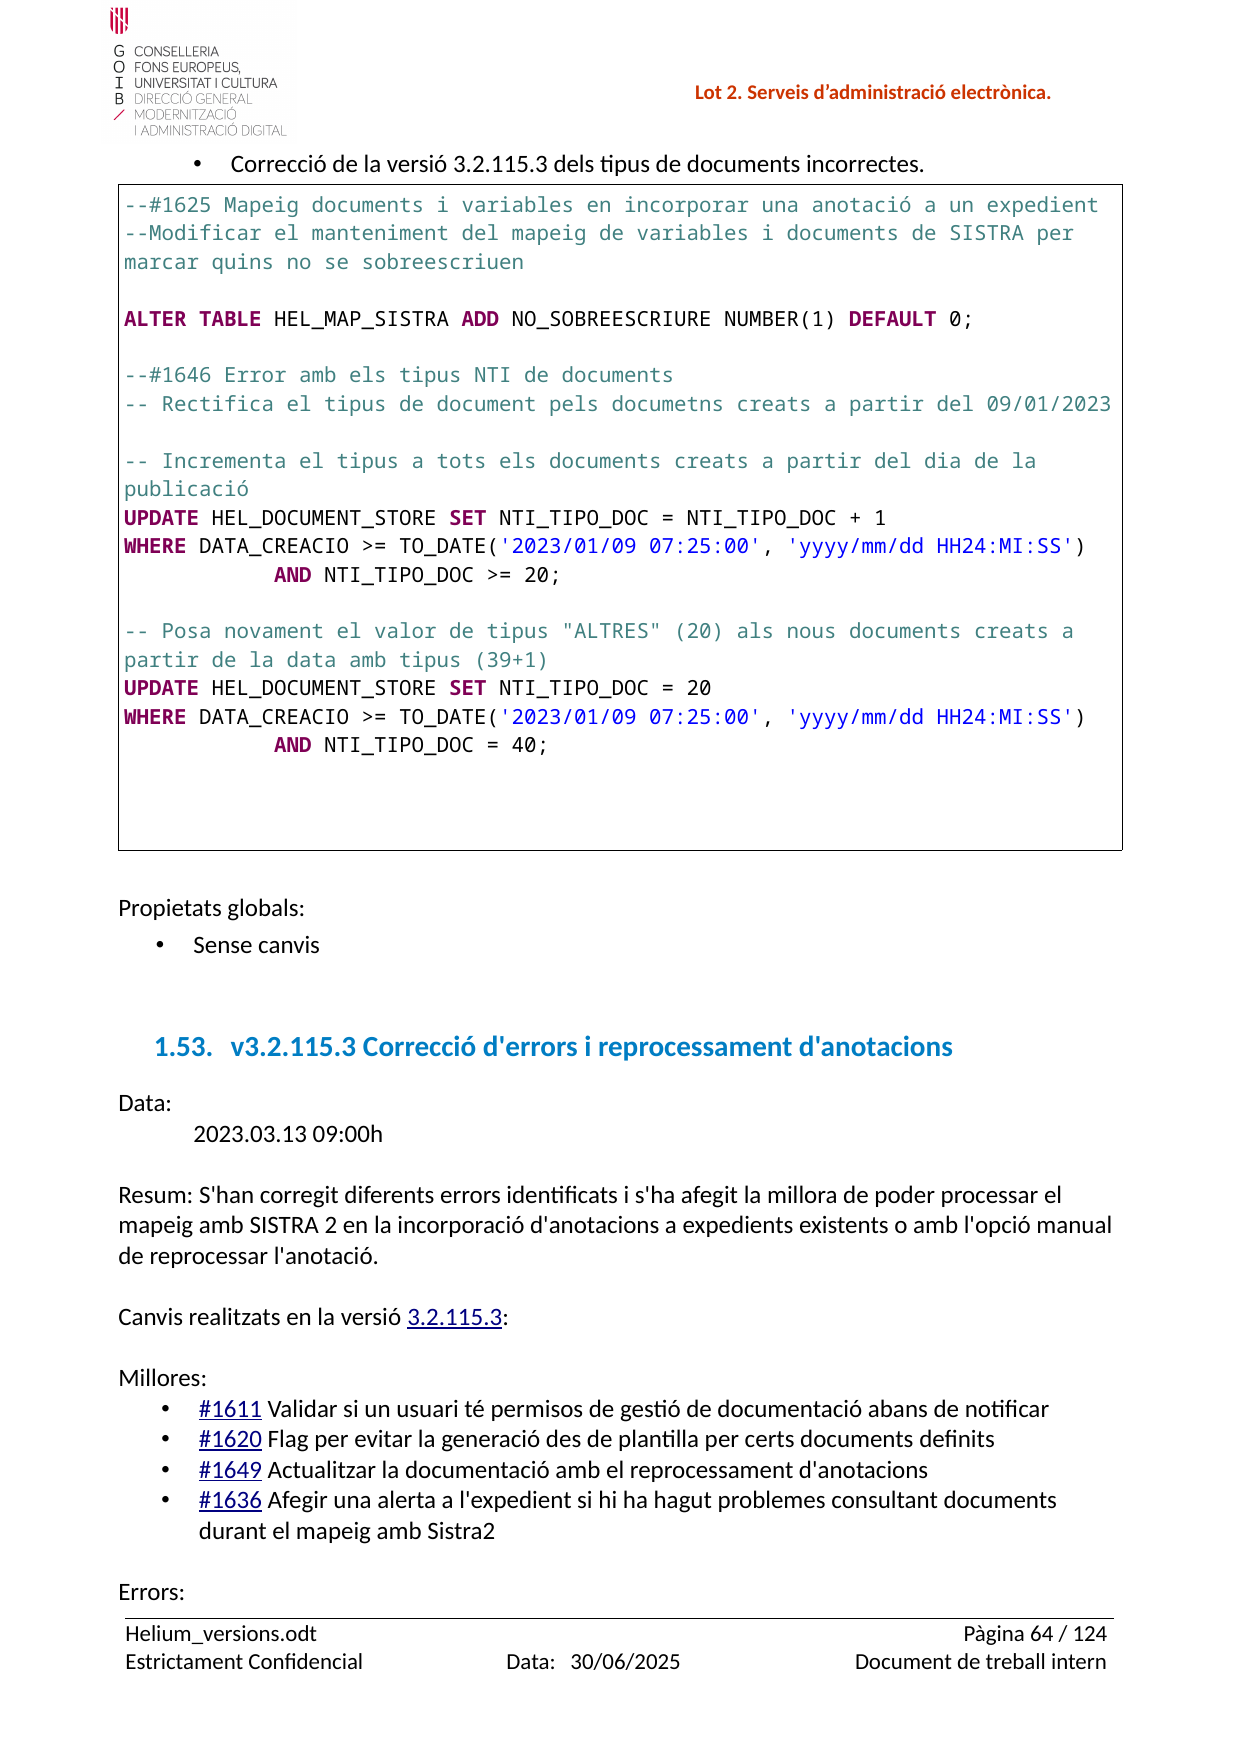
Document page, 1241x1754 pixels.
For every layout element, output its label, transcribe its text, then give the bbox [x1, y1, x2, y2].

list Correcció de la versió 3.2.115.3 dels tipus de documents incorrectes. [193, 148, 1122, 178]
text Data: [118, 1087, 1122, 1118]
text Propietats globals: [118, 892, 1122, 923]
list #1649 Actualitzar la documentació amb el reprocessament d'anotacions [161, 1454, 1122, 1484]
list #1620 Flag per evitar la generació des de plantilla per certs documents definits [161, 1423, 1122, 1454]
text 2023.03.13 09:00h [118, 1118, 1122, 1148]
text Errors: [118, 1576, 1122, 1606]
table_header --#1625 Mapeig documents i variables en incorporar una anotació a un expedient --Modificar el manteniment del mapeig de variables i documents de SISTRA per marcar quins no se sobreescriuen ALTER TABLE HEL_MAP_SISTRA ADD NO_SOBREESCRIURE NUMBER(1) DEFAULT 0; --#1646 Error amb els tipus NTI de documents -- Rectifica el tipus de document pels documetns creats a partir del 09/01/2023 -- Incrementa el tipus a tots els documents creats a partir del dia de la publicació UPDATE HEL_DOCUMENT_STORE SET NTI_TIPO_DOC = NTI_TIPO_DOC + 1 WHERE DATA_CREACIO >= TO_DATE('2023/01/09 07:25:00', 'yyyy/mm/dd HH24:MI:SS') AND NTI_TIPO_DOC >= 20; -- Posa novament el valor de tipus "ALTRES" (20) als nous documents creats a partir de la data amb tipus (39+1) UPDATE HEL_DOCUMENT_STORE SET NTI_TIPO_DOC = 20 WHERE DATA_CREACIO >= TO_DATE('2023/01/09 07:25:00', 'yyyy/mm/dd HH24:MI:SS') AND NTI_TIPO_DOC = 40; [119, 185, 1122, 850]
text Canvis realitzats en la versió 3.2.115.3: [118, 1301, 1122, 1332]
list Sense canvis [156, 929, 1122, 959]
picture [100, 0, 297, 144]
text Resum: S'han corregit diferents errors identificats i s'ha afegit la millora de poder processar el mapeig amb SISTRA 2 en la incorporació d'anotacions a expedients existents o amb l'opció manual de reprocessar l'anotació. [118, 1179, 1122, 1271]
list #1611 Validar si un usuari té permisos de gestió de documentació abans de notificar [161, 1393, 1122, 1423]
list #1636 Afegir una alerta a l'expedient si hi ha hagut problemes consultant documents durant el mapeig amb Sistra2 [161, 1484, 1122, 1545]
subtitle v3.2.115.3 Correcció d'errors i reprocessament d'anotacions [153, 1028, 1122, 1064]
text Millores: [118, 1362, 1122, 1393]
